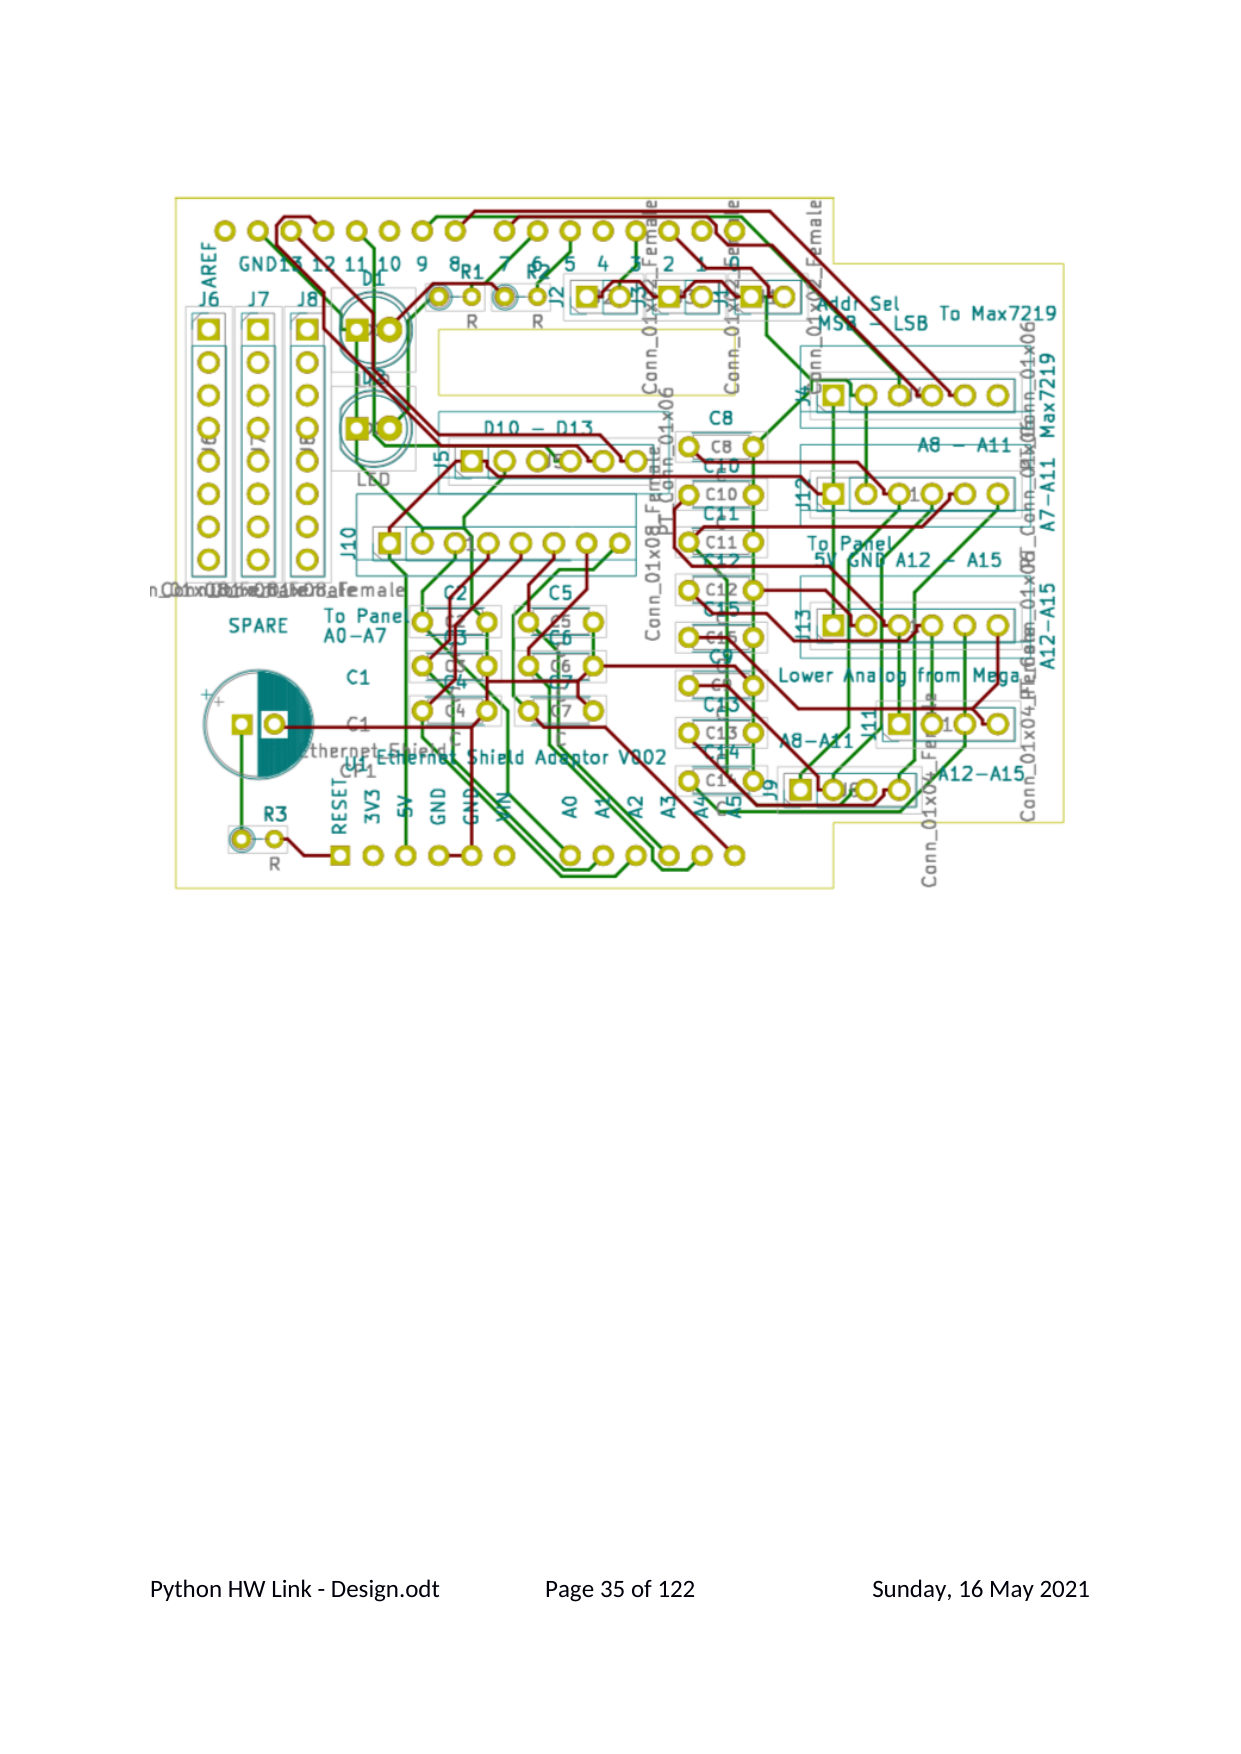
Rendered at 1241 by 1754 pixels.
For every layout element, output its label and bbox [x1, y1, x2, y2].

picture [150, 180, 1091, 922]
